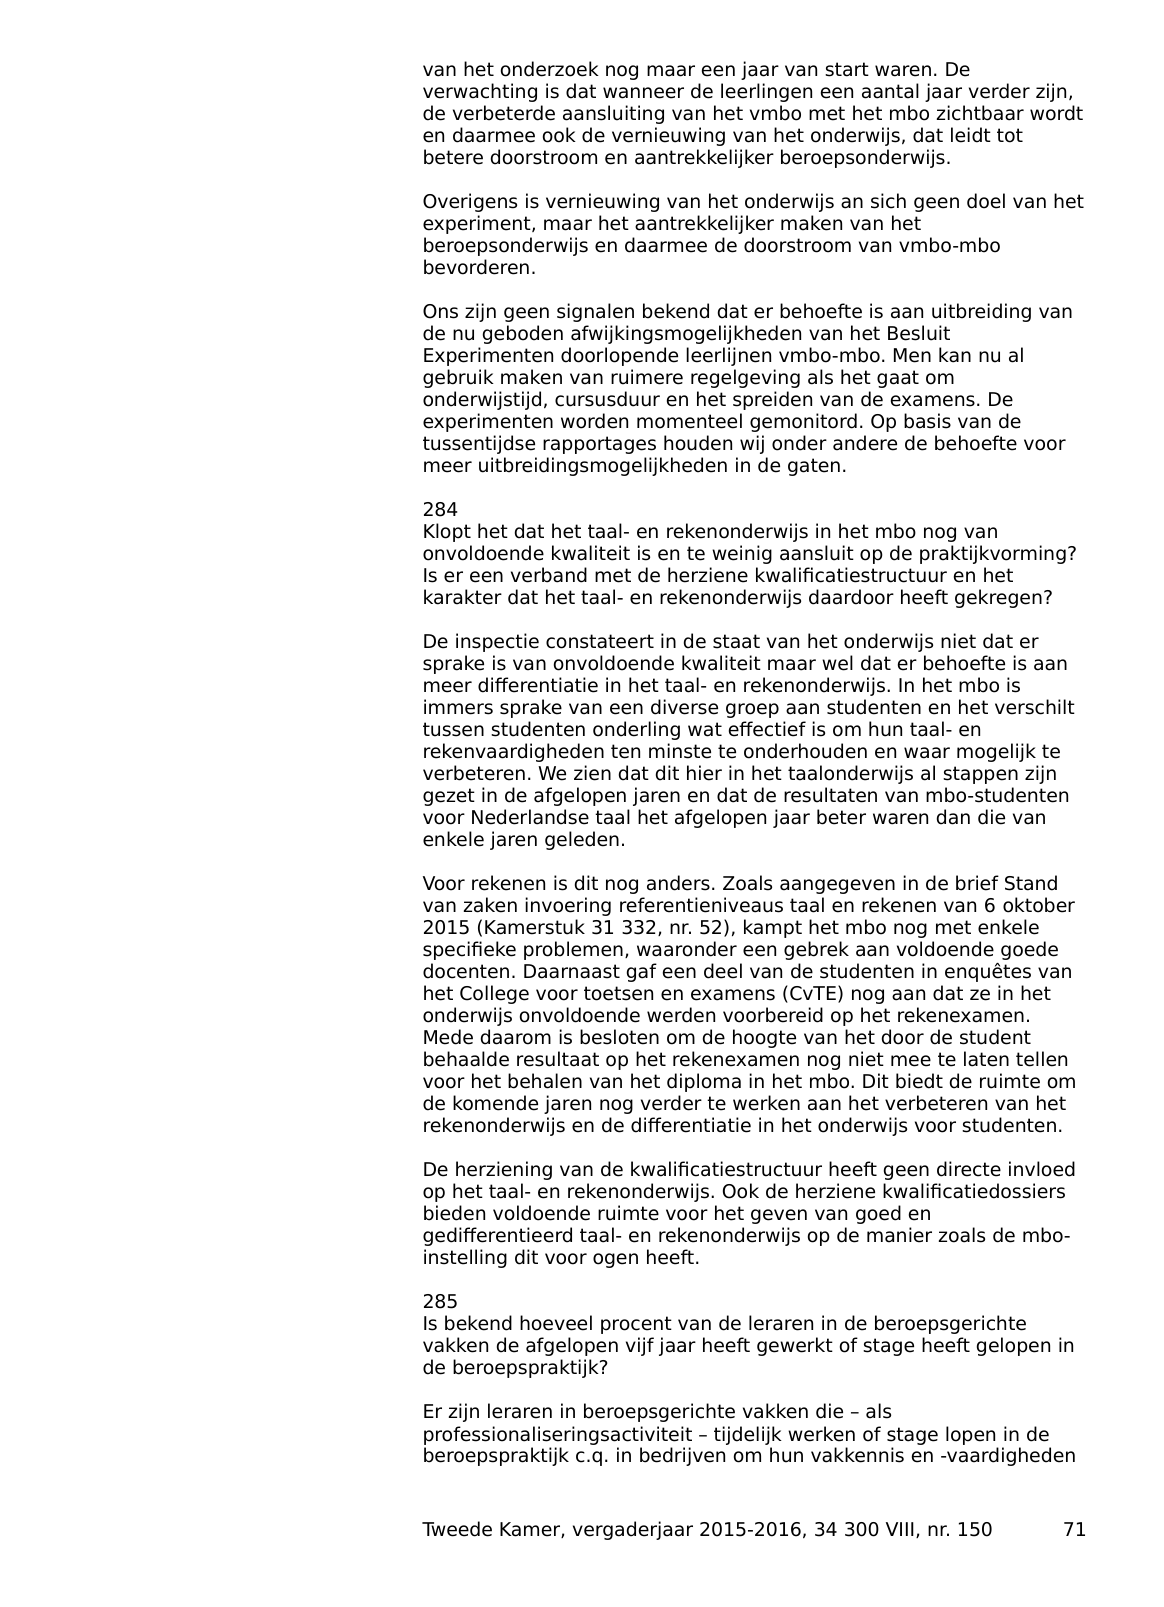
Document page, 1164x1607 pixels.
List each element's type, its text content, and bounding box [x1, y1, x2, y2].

text 285 [422, 1291, 1087, 1313]
text Overigens is vernieuwing van het onderwijs an sich geen doel van het experiment, maar het aantrekkelijker maken van het beroepsonderwijs en daarmee de doorstroom van vmbo-mbo bevorderen. [422, 191, 1087, 279]
text Voor rekenen is dit nog anders. Zoals aangegeven in de brief Stand van zaken invoering referentieniveaus taal en rekenen van 6 oktober 2015 (Kamerstuk 31 332, nr. 52), kampt het mbo nog met enkele specifieke problemen, waaronder een gebrek aan voldoende goede docenten. Daarnaast gaf een deel van de studenten in enquêtes van het College voor toetsen en examens (CvTE) nog aan dat ze in het onderwijs onvoldoende werden voorbereid op het rekenexamen. Mede daarom is besloten om de hoogte van het door de student behaalde resultaat op het rekenexamen nog niet mee te laten tellen voor het behalen van het diploma in het mbo. Dit biedt de ruimte om de komende jaren nog verder te werken aan het verbeteren van het rekenonderwijs en de differentiatie in het onderwijs voor studenten. [422, 873, 1087, 1137]
text De herziening van de kwalificatiestructuur heeft geen directe invloed op het taal- en rekenonderwijs. Ook de herziene kwalificatiedossiers bieden voldoende ruimte voor het geven van goed en gedifferentieerd taal- en rekenonderwijs op de manier zoals de mbo-instelling dit voor ogen heeft. [422, 1159, 1087, 1269]
text Ons zijn geen signalen bekend dat er behoefte is aan uitbreiding van de nu geboden afwijkingsmogelijkheden van het Besluit Experimenten doorlopende leerlijnen vmbo-mbo. Men kan nu al gebruik maken van ruimere regelgeving als het gaat om onderwijstijd, cursusduur en het spreiden van de examens. De experimenten worden momenteel gemonitord. Op basis van de tussentijdse rapportages houden wij onder andere de behoefte voor meer uitbreidingsmogelijkheden in de gaten. [422, 301, 1087, 477]
text De inspectie constateert in de staat van het onderwijs niet dat er sprake is van onvoldoende kwaliteit maar wel dat er behoefte is aan meer differentiatie in het taal- en rekenonderwijs. In het mbo is immers sprake van een diverse groep aan studenten en het verschilt tussen studenten onderling wat effectief is om hun taal- en rekenvaardigheden ten minste te onderhouden en waar mogelijk te verbeteren. We zien dat dit hier in het taalonderwijs al stappen zijn gezet in de afgelopen jaren en dat de resultaten van mbo-studenten voor Nederlandse taal het afgelopen jaar beter waren dan die van enkele jaren geleden. [422, 631, 1087, 851]
text van het onderzoek nog maar een jaar van start waren. De verwachting is dat wanneer de leerlingen een aantal jaar verder zijn, de verbeterde aansluiting van het vmbo met het mbo zichtbaar wordt en daarmee ook de vernieuwing van het onderwijs, dat leidt tot betere doorstroom en aantrekkelijker beroepsonderwijs. [422, 59, 1087, 169]
text Is bekend hoeveel procent van de leraren in de beroepsgerichte vakken de afgelopen vijf jaar heeft gewerkt of stage heeft gelopen in de beroepspraktijk? [422, 1313, 1087, 1379]
text Klopt het dat het taal- en rekenonderwijs in het mbo nog van onvoldoende kwaliteit is en te weinig aansluit op de praktijkvorming? Is er een verband met de herziene kwalificatiestructuur en het karakter dat het taal- en rekenonderwijs daardoor heeft gekregen? [422, 521, 1087, 609]
text 284 [422, 499, 1087, 521]
text Er zijn leraren in beroepsgerichte vakken die – als professionaliseringsactiviteit – tijdelijk werken of stage lopen in de beroepspraktijk c.q. in bedrijven om hun vakkennis en -vaardigheden [422, 1401, 1087, 1467]
